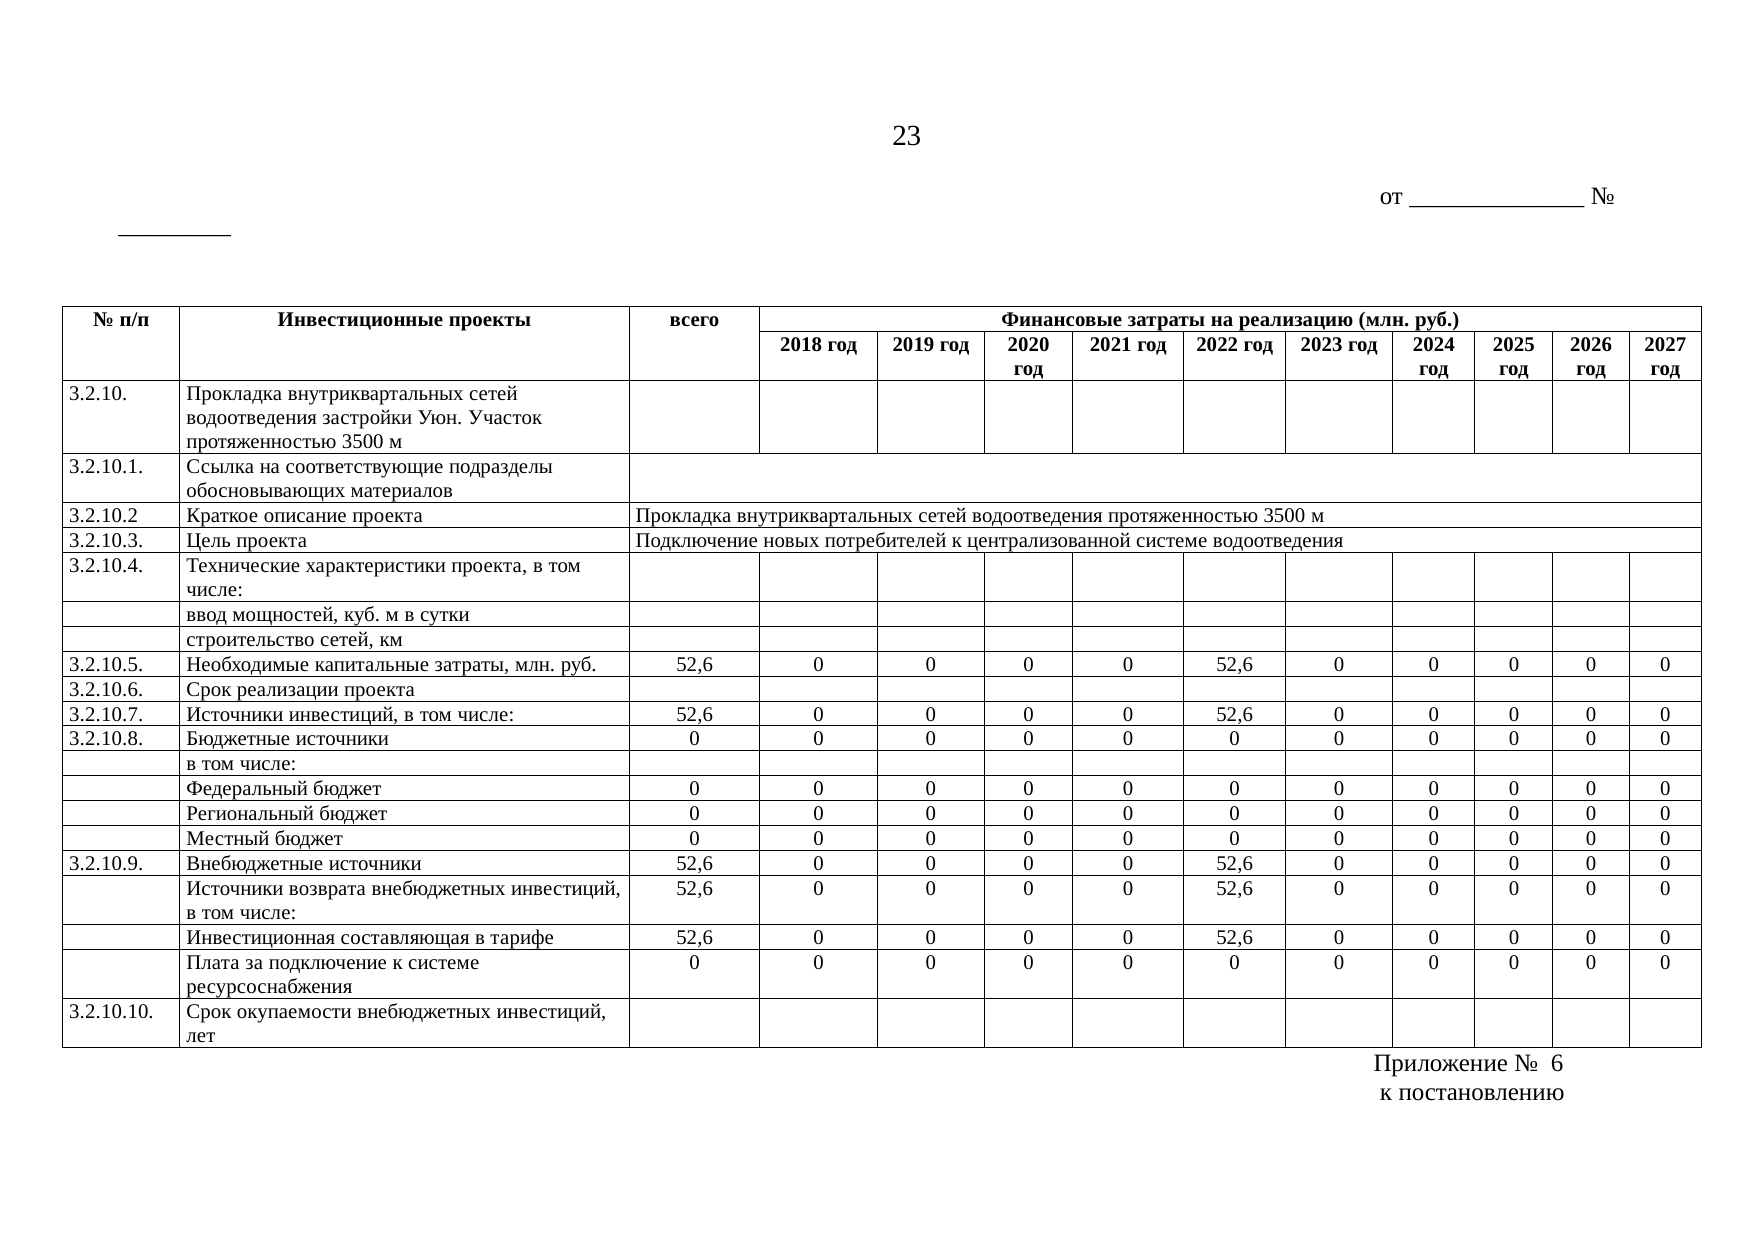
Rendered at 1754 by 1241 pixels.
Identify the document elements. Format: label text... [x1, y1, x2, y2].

table_cell [1286, 677, 1392, 701]
table_cell [1393, 627, 1474, 651]
table_cell [63, 826, 179, 850]
table_cell 0 [1393, 652, 1474, 676]
table_cell [1630, 602, 1701, 626]
table_cell 0 [985, 876, 1072, 924]
table_cell 0 [1475, 826, 1552, 850]
table_cell [630, 454, 1701, 502]
table_cell 0 [1286, 876, 1392, 924]
table_cell [1553, 553, 1629, 601]
table_cell [1553, 627, 1629, 651]
table_cell Источники возврата внебюджетных инвестиций, в том числе: [180, 876, 629, 924]
table_cell [1553, 677, 1629, 701]
table_cell [1393, 381, 1474, 453]
table_cell 3.2.10.3. [63, 528, 179, 552]
table_cell 0 [1553, 826, 1629, 850]
table_cell 0 [985, 776, 1072, 800]
table_cell [1393, 677, 1474, 701]
table_cell [1184, 602, 1285, 626]
table_cell 0 [1630, 776, 1701, 800]
table_cell [1393, 999, 1474, 1047]
table_cell 0 [1475, 702, 1552, 725]
table_cell [1553, 751, 1629, 775]
table_cell [1553, 381, 1629, 453]
table_cell 0 [1286, 826, 1392, 850]
table_cell 0 [1553, 801, 1629, 825]
table_cell [1073, 751, 1183, 775]
text Приложение № 6 [118, 1048, 1695, 1076]
table_cell 0 [1475, 851, 1552, 875]
table_cell 0 [1073, 950, 1183, 998]
table_cell 0 [985, 851, 1072, 875]
table_cell Подключение новых потребителей к централизованной системе водоотведения [630, 528, 1701, 552]
table_cell 52,6 [1184, 876, 1285, 924]
table_cell [1184, 677, 1285, 701]
table_cell [1286, 751, 1392, 775]
table_cell 0 [878, 851, 984, 875]
table_cell 0 [1286, 925, 1392, 949]
table_cell ввод мощностей, куб. м в сутки [180, 602, 629, 626]
table_cell 52,6 [630, 652, 759, 676]
table_cell 0 [1073, 851, 1183, 875]
table_cell 0 [1475, 726, 1552, 750]
table_cell [63, 602, 179, 626]
table_cell [985, 553, 1072, 601]
table_cell 0 [760, 702, 877, 725]
table_cell 0 [985, 925, 1072, 949]
table_cell 0 [1630, 652, 1701, 676]
table_cell 0 [630, 776, 759, 800]
table_cell 0 [1393, 950, 1474, 998]
table_cell 0 [1073, 776, 1183, 800]
table_cell [1475, 751, 1552, 775]
table_cell 0 [1475, 876, 1552, 924]
table_cell 0 [878, 801, 984, 825]
table_cell 0 [760, 950, 877, 998]
table_cell 0 [1286, 652, 1392, 676]
table_cell 0 [760, 801, 877, 825]
table_cell [1630, 627, 1701, 651]
table_cell 0 [1184, 950, 1285, 998]
table_cell 2018 год [760, 332, 877, 380]
table_cell [760, 627, 877, 651]
table_cell 52,6 [1184, 652, 1285, 676]
table_cell Необходимые капитальные затраты, млн. руб. [180, 652, 629, 676]
table_cell 0 [985, 652, 1072, 676]
table_cell 0 [878, 702, 984, 725]
table_cell 0 [760, 925, 877, 949]
table_cell 0 [1553, 950, 1629, 998]
table_cell 0 [630, 950, 759, 998]
table_cell Прокладка внутриквартальных сетей водоотведения застройки Уюн. Участок протяженностью 3500 м [180, 381, 629, 453]
table_cell 3.2.10.5. [63, 652, 179, 676]
table_cell 0 [1073, 702, 1183, 725]
table_cell [1475, 627, 1552, 651]
table_cell [985, 627, 1072, 651]
table_cell 3.2.10.6. [63, 677, 179, 701]
table_cell 0 [1073, 876, 1183, 924]
table_cell [1184, 627, 1285, 651]
table_cell 2026 год [1553, 332, 1629, 380]
table_cell [1184, 381, 1285, 453]
table_cell 0 [1553, 851, 1629, 875]
table_cell 0 [1393, 702, 1474, 725]
table_cell [1286, 381, 1392, 453]
table_cell Местный бюджет [180, 826, 629, 850]
table_cell 3.2.10.4. [63, 553, 179, 601]
table_cell 0 [760, 726, 877, 750]
table_cell 0 [1475, 925, 1552, 949]
table_cell Краткое описание проекта [180, 503, 629, 527]
table_cell [63, 751, 179, 775]
table_cell [1073, 602, 1183, 626]
table_cell 0 [760, 876, 877, 924]
table_cell 52,6 [630, 851, 759, 875]
table_cell [630, 999, 759, 1047]
table_cell 0 [1393, 776, 1474, 800]
table_cell 0 [1475, 776, 1552, 800]
table_cell 0 [1475, 801, 1552, 825]
table_cell 0 [1286, 851, 1392, 875]
table_cell 3.2.10.2 [63, 503, 179, 527]
table_cell 3.2.10.8. [63, 726, 179, 750]
table_cell 0 [1073, 652, 1183, 676]
table_cell 0 [1553, 652, 1629, 676]
table_cell [63, 801, 179, 825]
table_cell 0 [1286, 950, 1392, 998]
table_cell 0 [1630, 826, 1701, 850]
table_cell [1073, 553, 1183, 601]
table_cell [1393, 751, 1474, 775]
table_header Инвестиционные проекты [180, 307, 629, 380]
table_cell 0 [985, 726, 1072, 750]
table_cell 2027 год [1630, 332, 1701, 380]
table_cell 0 [1630, 876, 1701, 924]
table_cell [1630, 999, 1701, 1047]
table_cell 0 [1393, 851, 1474, 875]
table_cell [985, 602, 1072, 626]
table_cell [1475, 677, 1552, 701]
table_cell 52,6 [1184, 851, 1285, 875]
table_cell 0 [1475, 652, 1552, 676]
table_cell 0 [1475, 950, 1552, 998]
table_cell 0 [1073, 925, 1183, 949]
table_cell [1475, 553, 1552, 601]
table_cell 0 [1393, 801, 1474, 825]
table_cell 0 [1630, 702, 1701, 725]
table_cell [1073, 627, 1183, 651]
table_cell Плата за подключение к системе ресурсоснабжения [180, 950, 629, 998]
table_cell 2023 год [1286, 332, 1392, 380]
table_cell [760, 553, 877, 601]
table_cell 0 [1073, 801, 1183, 825]
table_cell 3.2.10. [63, 381, 179, 453]
table_cell [1286, 602, 1392, 626]
table_cell [63, 776, 179, 800]
table_cell Прокладка внутриквартальных сетей водоотведения протяженностью 3500 м [630, 503, 1701, 527]
table_cell 0 [1286, 702, 1392, 725]
table_cell 3.2.10.10. [63, 999, 179, 1047]
table_cell 0 [1630, 801, 1701, 825]
table_cell 0 [630, 801, 759, 825]
table_cell [1630, 381, 1701, 453]
table_cell Срок окупаемости внебюджетных инвестиций, лет [180, 999, 629, 1047]
table_cell [760, 751, 877, 775]
table_cell 0 [878, 950, 984, 998]
table_cell [63, 925, 179, 949]
table_cell 0 [878, 826, 984, 850]
table_cell [878, 627, 984, 651]
table_cell 0 [1553, 925, 1629, 949]
table_cell Цель проекта [180, 528, 629, 552]
table_cell 0 [878, 925, 984, 949]
table_cell 2025 год [1475, 332, 1552, 380]
table_cell [630, 553, 759, 601]
table_cell Источники инвестиций, в том числе: [180, 702, 629, 725]
table_cell 0 [1630, 950, 1701, 998]
table_cell 0 [1286, 801, 1392, 825]
table_cell [878, 999, 984, 1047]
table_cell 52,6 [1184, 702, 1285, 725]
table_cell 52,6 [630, 925, 759, 949]
table_cell [1073, 381, 1183, 453]
table_cell 0 [760, 851, 877, 875]
table_cell Ссылка на соответствующие подразделы обосновывающих материалов [180, 454, 629, 502]
table_cell [760, 602, 877, 626]
table_header всего [630, 307, 759, 380]
table_cell [1393, 602, 1474, 626]
table_cell 2024 год [1393, 332, 1474, 380]
table_cell 0 [878, 726, 984, 750]
table_cell [1073, 677, 1183, 701]
table_cell 0 [760, 826, 877, 850]
table_cell [1286, 999, 1392, 1047]
table_cell 0 [985, 801, 1072, 825]
table_cell [1184, 999, 1285, 1047]
table_cell 0 [1073, 826, 1183, 850]
table_cell [1286, 553, 1392, 601]
table_cell [630, 751, 759, 775]
table_cell 2021 год [1073, 332, 1183, 380]
table_cell 0 [878, 876, 984, 924]
table_cell 52,6 [1184, 925, 1285, 949]
table_cell 0 [1073, 726, 1183, 750]
table_cell Внебюджетные источники [180, 851, 629, 875]
table_cell 0 [1553, 726, 1629, 750]
table_cell [985, 677, 1072, 701]
table_cell 0 [1630, 726, 1701, 750]
table_cell [985, 999, 1072, 1047]
table_cell [1184, 751, 1285, 775]
table_cell [985, 751, 1072, 775]
table_cell [1286, 627, 1392, 651]
table_cell [878, 677, 984, 701]
table_cell 0 [1184, 726, 1285, 750]
table_cell 0 [985, 950, 1072, 998]
table_cell 0 [1184, 801, 1285, 825]
table_cell [1553, 999, 1629, 1047]
table_cell [630, 677, 759, 701]
table_cell [760, 999, 877, 1047]
table_cell [1475, 999, 1552, 1047]
table_cell [878, 602, 984, 626]
table_cell [630, 602, 759, 626]
table_cell [630, 627, 759, 651]
table_cell 2022 год [1184, 332, 1285, 380]
table_cell [1475, 602, 1552, 626]
table_cell Федеральный бюджет [180, 776, 629, 800]
table_cell 0 [1393, 726, 1474, 750]
table_cell 0 [878, 652, 984, 676]
table_cell 0 [1553, 876, 1629, 924]
table_cell 3.2.10.7. [63, 702, 179, 725]
table_cell 0 [1184, 826, 1285, 850]
table_cell [1393, 553, 1474, 601]
table_cell 3.2.10.1. [63, 454, 179, 502]
table_cell [63, 876, 179, 924]
table_cell [878, 751, 984, 775]
table_cell 0 [1286, 776, 1392, 800]
table_cell 0 [1184, 776, 1285, 800]
table_cell 0 [1553, 776, 1629, 800]
table_cell [1630, 751, 1701, 775]
table_cell 0 [1630, 851, 1701, 875]
table_cell 0 [985, 826, 1072, 850]
table_cell Региональный бюджет [180, 801, 629, 825]
table_header № п/п [63, 307, 179, 380]
table_cell [63, 627, 179, 651]
table_cell [1475, 381, 1552, 453]
table_cell 0 [630, 826, 759, 850]
table_cell 0 [1553, 702, 1629, 725]
table_cell [1630, 553, 1701, 601]
table_cell [1184, 553, 1285, 601]
table_cell 0 [1630, 925, 1701, 949]
table_cell [985, 381, 1072, 453]
table_cell Инвестиционная составляющая в тарифе [180, 925, 629, 949]
table_cell 0 [1393, 876, 1474, 924]
text от ______________ № _________ [118, 181, 1695, 239]
table_cell Срок реализации проекта [180, 677, 629, 701]
table_cell 52,6 [630, 702, 759, 725]
table_cell [878, 553, 984, 601]
table_cell Бюджетные источники [180, 726, 629, 750]
table_cell Технические характеристики проекта, в том числе: [180, 553, 629, 601]
table_cell 0 [760, 776, 877, 800]
table_cell 2020 год [985, 332, 1072, 380]
table_cell [760, 677, 877, 701]
table_cell 0 [878, 776, 984, 800]
table_cell [760, 381, 877, 453]
table_cell в том числе: [180, 751, 629, 775]
table_cell строительство сетей, км [180, 627, 629, 651]
text к постановлению [118, 1076, 1695, 1106]
table_cell 0 [1393, 826, 1474, 850]
table_cell 0 [985, 702, 1072, 725]
table_cell [63, 950, 179, 998]
table_cell 0 [1286, 726, 1392, 750]
table_cell 2019 год [878, 332, 984, 380]
table_cell [878, 381, 984, 453]
table_cell [630, 381, 759, 453]
table_cell [1073, 999, 1183, 1047]
table_cell [1553, 602, 1629, 626]
table_cell 0 [760, 652, 877, 676]
table_cell 52,6 [630, 876, 759, 924]
table_cell 0 [1393, 925, 1474, 949]
table_cell 0 [630, 726, 759, 750]
table_cell [1630, 677, 1701, 701]
table_header Финансовые затраты на реализацию (млн. руб.) [760, 307, 1701, 331]
table_cell 3.2.10.9. [63, 851, 179, 875]
